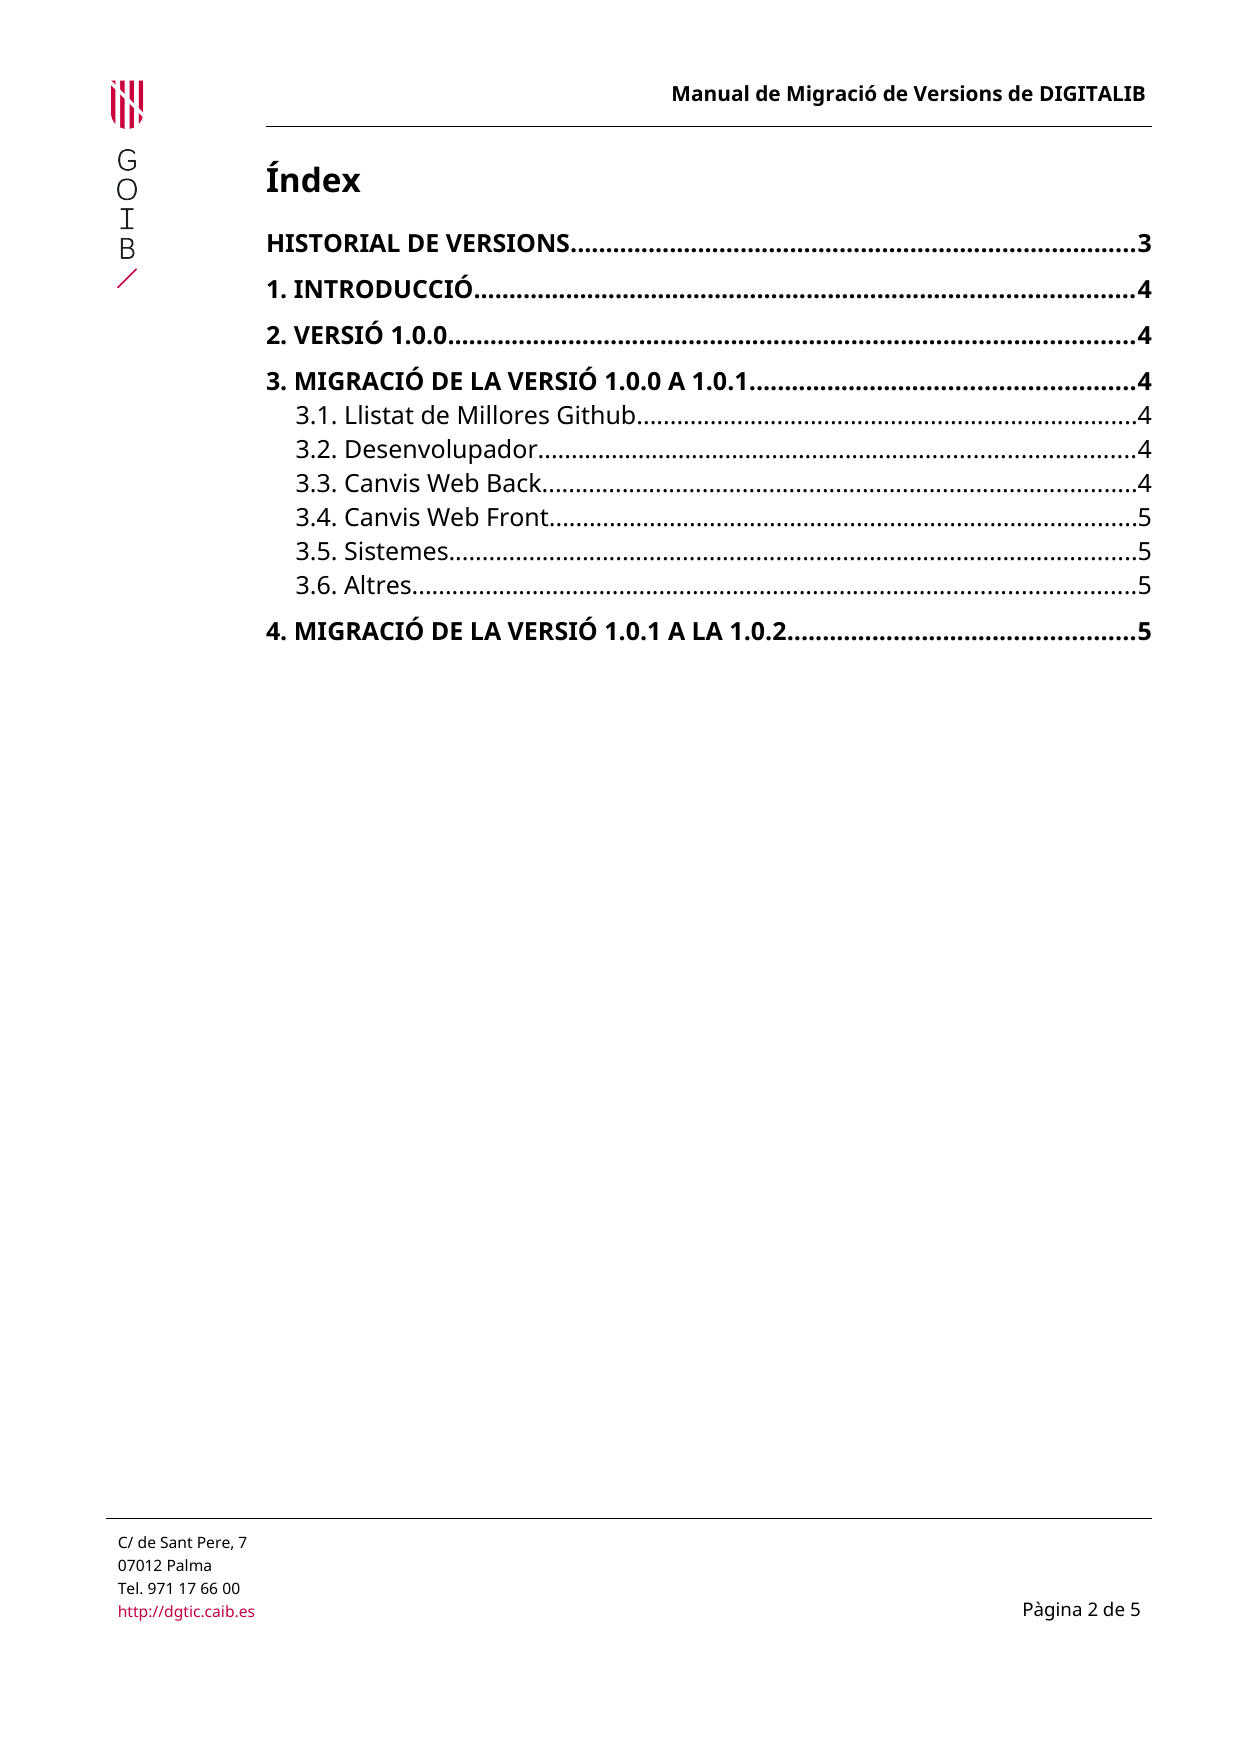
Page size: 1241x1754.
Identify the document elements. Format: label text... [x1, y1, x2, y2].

text 3. Migració de la Versió 1.0.0 a 1.0.1 4 [266, 363, 1152, 398]
subtitle Índex [266, 156, 1152, 202]
text 3.6. Altres 5 [295, 568, 1152, 602]
text 3.3. Canvis Web Back 4 [295, 466, 1152, 500]
text Historial de versions 3 [266, 226, 1152, 260]
text 3.4. Canvis Web Front 5 [295, 500, 1152, 534]
text 2. Versió 1.0.0 4 [266, 318, 1152, 352]
text 3.2. Desenvolupador 4 [295, 432, 1152, 466]
text 1. Introducció 4 [266, 272, 1152, 306]
picture [82, 57, 172, 319]
text 3.5. Sistemes 5 [295, 534, 1152, 568]
text 4. Migració de la Versió 1.0.1 a la 1.0.2 5 [266, 614, 1152, 648]
text 3.1. Llistat de Millores Github 4 [295, 398, 1152, 432]
